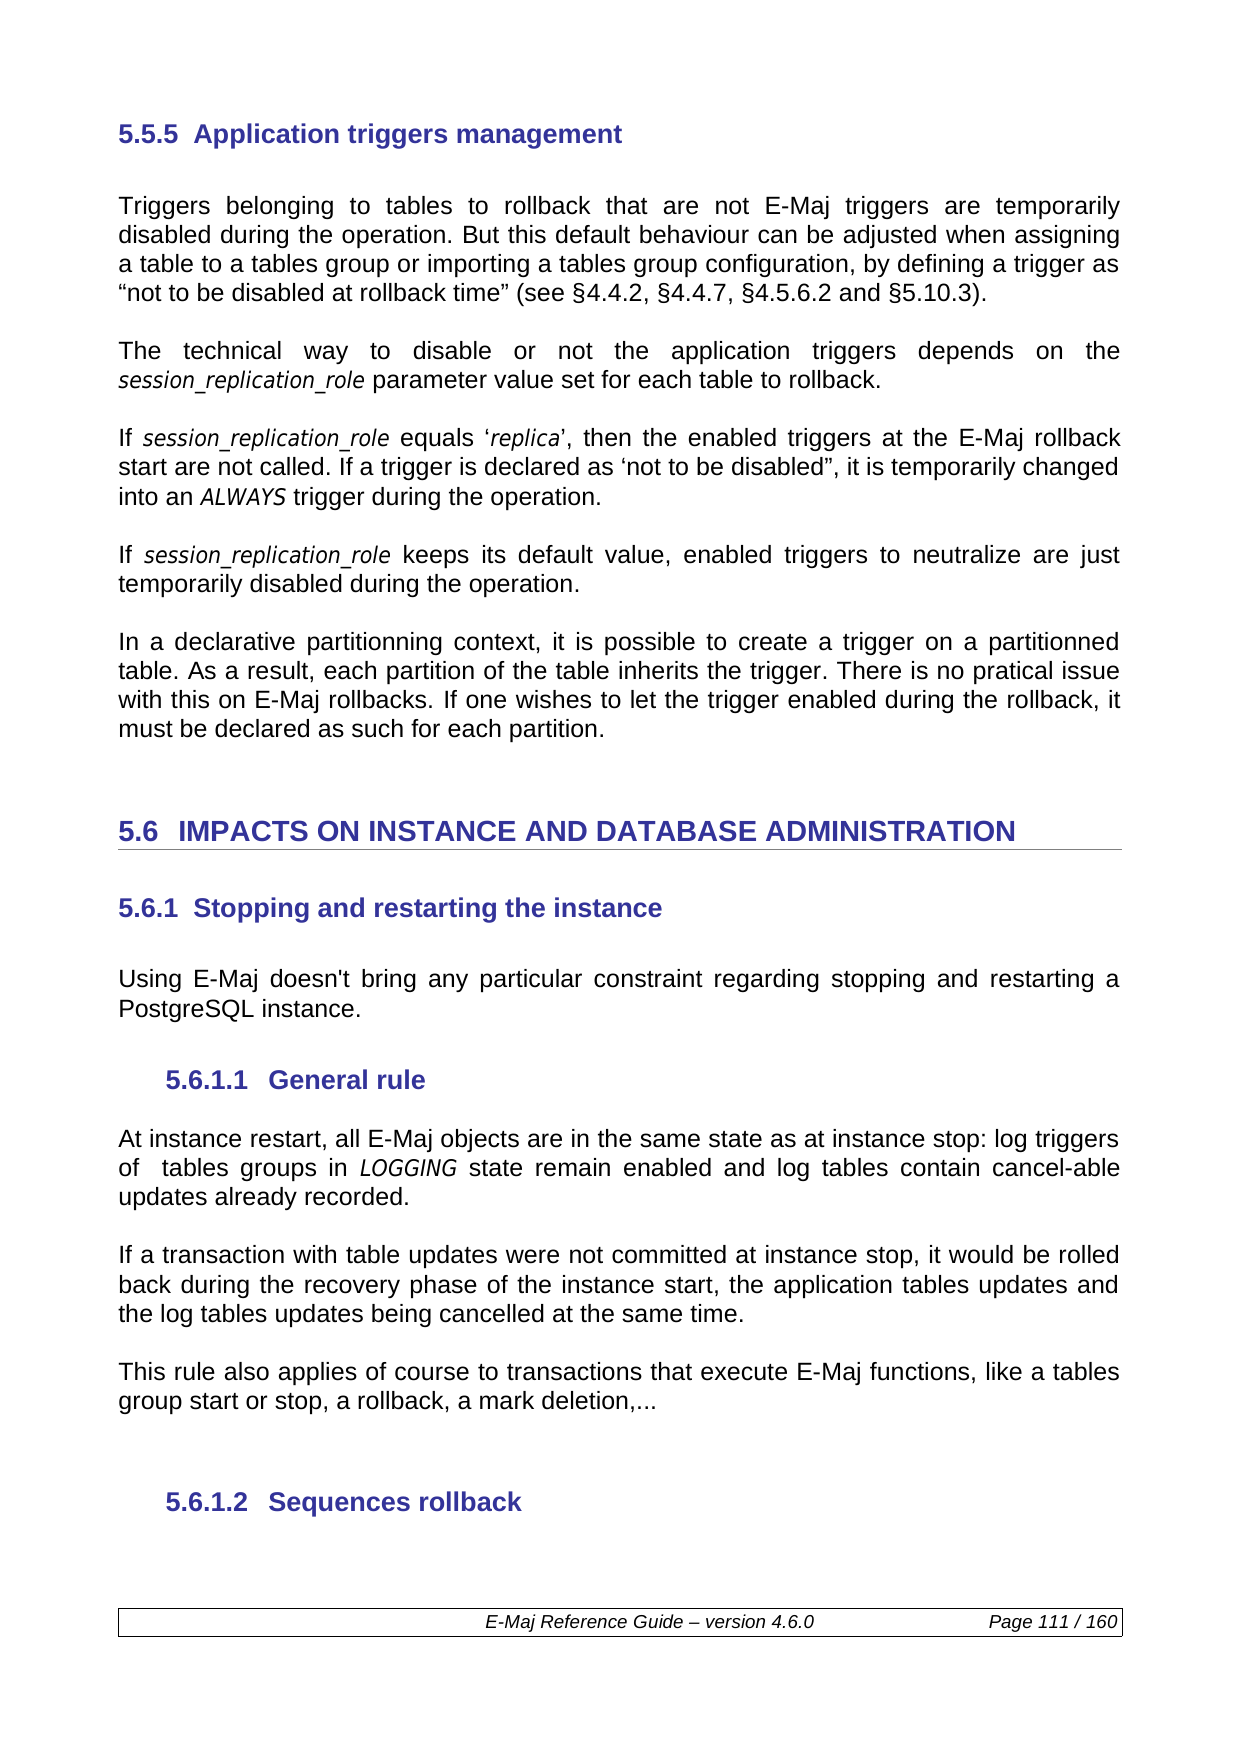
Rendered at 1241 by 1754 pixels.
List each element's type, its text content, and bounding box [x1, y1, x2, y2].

text In a declarative partitionning context, it is possible to create a trigger on a partitionned table. As a result, each partition of the table inherits the trigger. There is no pratical issue with this on E-Maj rollbacks. If one wishes to let the trigger enabled during the rollback, it must be declared as such for each partition. [118, 627, 1122, 743]
text Using E-Maj doesn't bring any particular constraint regarding stopping and restarting a PostgreSQL instance. [118, 964, 1122, 1022]
subtitle Stopping and restarting the instance [118, 892, 1122, 923]
text At instance restart, all E-Maj objects are in the same state as at instance stop: log triggers of tables groups in LOGGING state remain enabled and log tables contain cancel-able updates already recorded. [118, 1124, 1122, 1211]
text If a transaction with table updates were not committed at instance stop, it would be rolled back during the recovery phase of the instance start, the application tables updates and the log tables updates being cancelled at the same time. [118, 1240, 1122, 1328]
subtitle Application triggers management [118, 118, 1122, 149]
subtitle Impacts on instance and database administration [118, 813, 1122, 849]
text If session_replication_role equals ‘replica’, then the enabled triggers at the E-Maj rollback start are not called. If a trigger is declared as ‘not to be disabled”, it is temporarily changed into an ALWAYS trigger during the operation. [118, 423, 1122, 510]
text This rule also applies of course to transactions that execute E-Maj functions, like a tables group start or stop, a rollback, a mark deletion,... [118, 1357, 1122, 1415]
subtitle General rule [165, 1064, 1122, 1095]
text The technical way to disable or not the application triggers depends on the session_replication_role parameter value set for each table to rollback. [118, 336, 1122, 394]
subtitle Sequences rollback [165, 1485, 1122, 1516]
text Triggers belonging to tables to rollback that are not E-Maj triggers are temporarily disabled during the operation. But this default behaviour can be adjusted when assigning a table to a tables group or importing a tables group configuration, by defining a trigger as “not to be disabled at rollback time” (see §4.4.2, §4.4.7, §4.5.6.2 and §5.10.3). [118, 191, 1122, 307]
text If session_replication_role keeps its default value, enabled triggers to neutralize are just temporarily disabled during the operation. [118, 539, 1122, 598]
